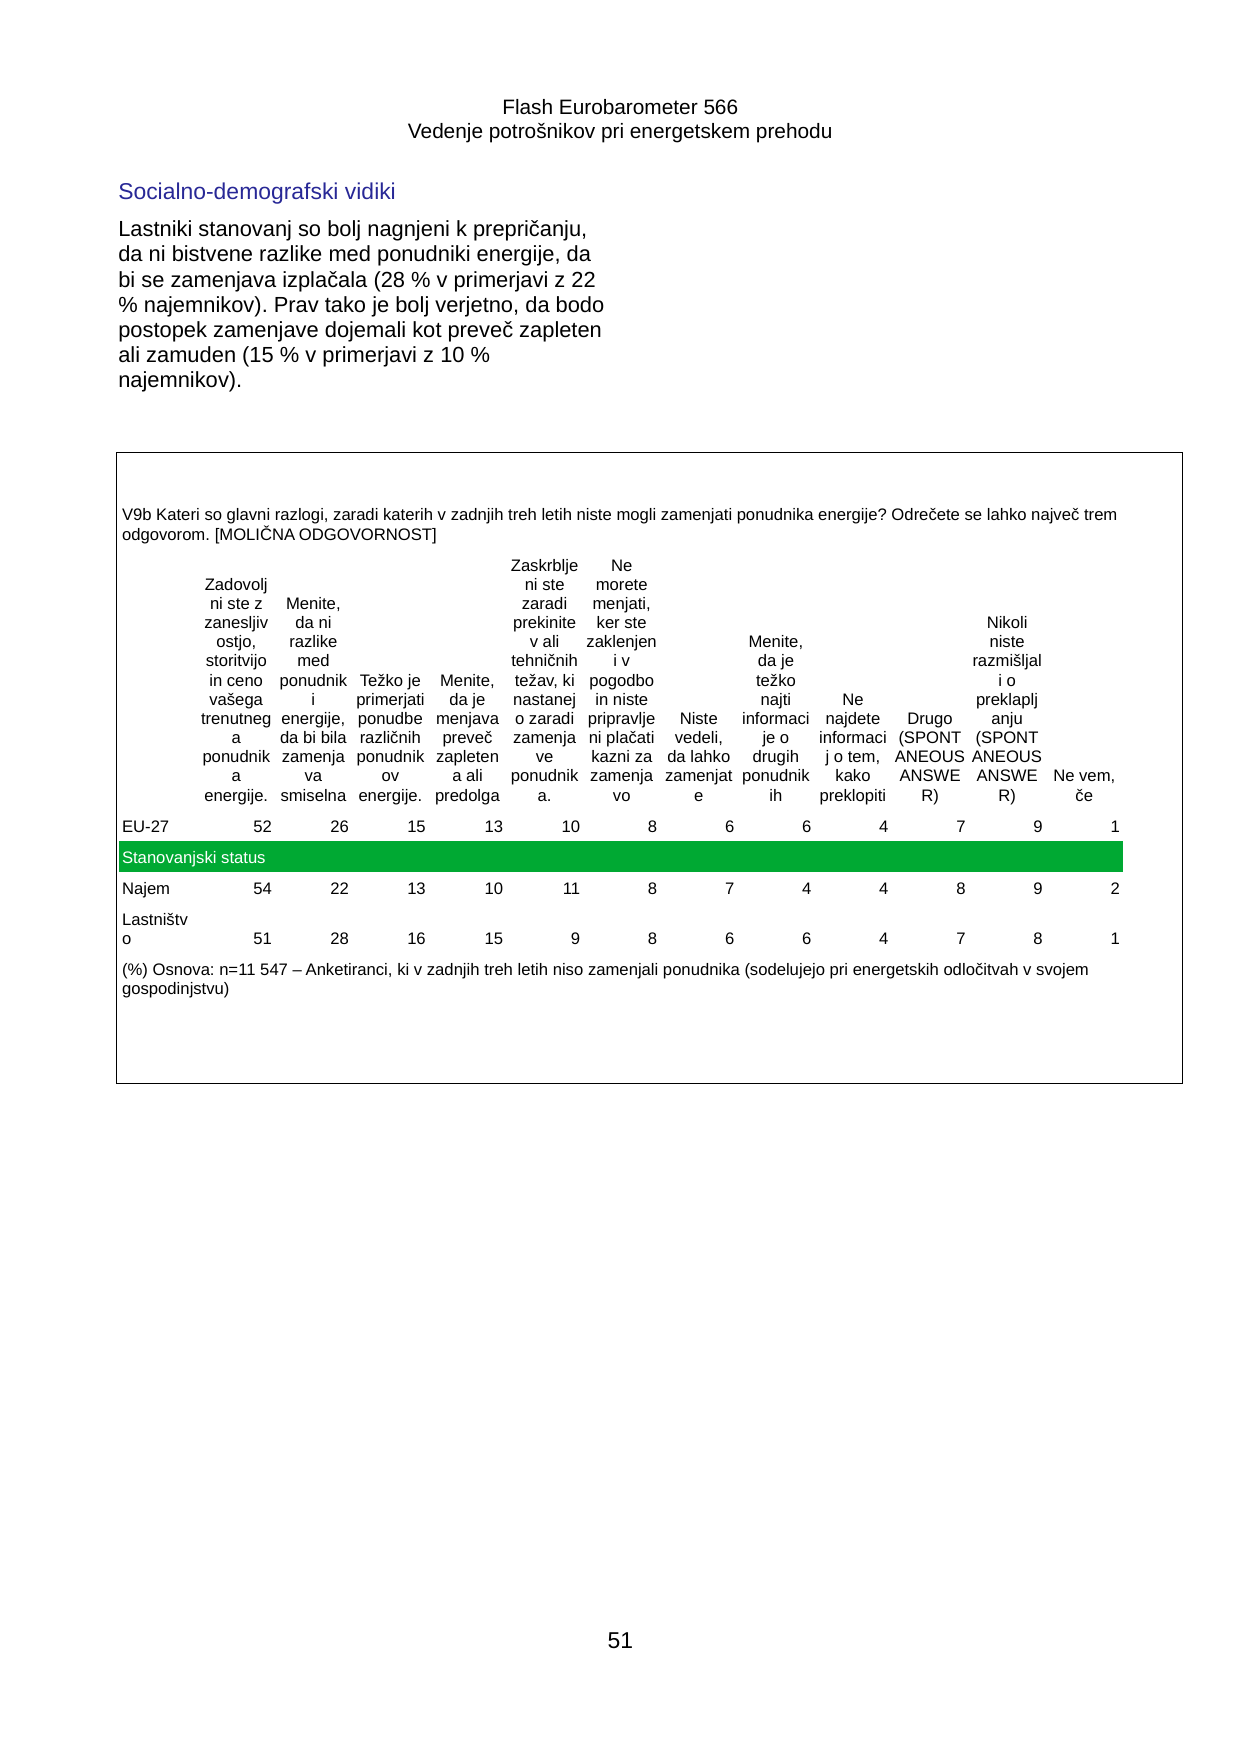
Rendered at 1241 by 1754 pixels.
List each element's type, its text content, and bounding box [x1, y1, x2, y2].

table_cell EU-27 [119, 810, 197, 841]
table_cell 52 [198, 810, 274, 841]
table_cell 6 [660, 904, 737, 954]
table_cell Nikoli niste razmišljali o preklapljanju (SPONTANEOUS ANSWER) [968, 549, 1045, 810]
table_cell 1 [1045, 904, 1123, 954]
table_cell Menite, da je težko najti informacije o drugih ponudnikih [737, 549, 814, 810]
table_cell 15 [352, 810, 429, 841]
table_cell Zaskrbljeni ste zaradi prekinitev ali tehničnih težav, ki nastanejo zaradi zamenjave ponudnika. [506, 549, 583, 810]
table_cell Najem [119, 873, 197, 903]
table_cell Ne vem, če [1045, 549, 1123, 810]
table_cell 6 [737, 904, 814, 954]
table_cell 26 [275, 810, 352, 841]
table_cell 7 [891, 904, 968, 954]
table_cell 4 [814, 904, 891, 954]
table_cell 6 [660, 810, 737, 841]
table_cell 13 [429, 810, 506, 841]
table_cell 11 [506, 873, 583, 903]
table_cell 4 [737, 873, 814, 903]
table_cell 8 [583, 810, 660, 841]
table_cell Drugo (SPONTANEOUS ANSWER) [891, 549, 968, 810]
table_cell 1 [1045, 810, 1123, 841]
table_cell Menite, da je menjava preveč zapletena ali predolga [429, 549, 506, 810]
table_cell 28 [275, 904, 352, 954]
table_cell Menite, da ni razlike med ponudniki energije, da bi bila zamenjava smiselna [275, 549, 352, 810]
table_cell Ne morete menjati, ker ste zaklenjeni v pogodbo in niste pripravljeni plačati kazni za zamenjavo [583, 549, 660, 810]
table_cell 8 [891, 873, 968, 903]
table_cell [119, 549, 197, 810]
table_cell Zadovoljni ste z zanesljivostjo, storitvijo in ceno vašega trenutnega ponudnika energije. [198, 549, 274, 810]
table_cell 16 [352, 904, 429, 954]
table_cell (%) Osnova: n=11 547 – Anketiranci, ki v zadnjih treh letih niso zamenjali ponudnika (sodelujejo pri energetskih odločitvah v svojem gospodinjstvu) [119, 954, 1123, 1004]
table_cell Stanovanjski status [119, 841, 1123, 872]
table_cell 9 [968, 873, 1045, 903]
table_cell 15 [429, 904, 506, 954]
table_cell 51 [198, 904, 274, 954]
table_cell 22 [275, 873, 352, 903]
table_header V9b Kateri so glavni razlogi, zaradi katerih v zadnjih treh letih niste mogli zamenjati ponudnika energije? Odrečete se lahko največ trem odgovorom. [MOLIČNA ODGOVORNOST] [119, 499, 1123, 549]
table_cell 2 [1045, 873, 1123, 903]
text Socialno-demografski vidiki [118, 178, 605, 204]
table_cell 8 [583, 873, 660, 903]
table_cell 4 [814, 810, 891, 841]
table_cell 7 [891, 810, 968, 841]
table_cell 8 [583, 904, 660, 954]
table_cell 13 [352, 873, 429, 903]
table_cell 9 [506, 904, 583, 954]
table_cell Težko je primerjati ponudbe različnih ponudnikov energije. [352, 549, 429, 810]
table_cell 10 [429, 873, 506, 903]
table_cell 7 [660, 873, 737, 903]
table_cell 9 [968, 810, 1045, 841]
table_cell Ne najdete informacij o tem, kako preklopiti [814, 549, 891, 810]
table_cell Niste vedeli, da lahko zamenjate [660, 549, 737, 810]
table_cell 8 [968, 904, 1045, 954]
table_cell 10 [506, 810, 583, 841]
table_cell Lastništvo [119, 904, 197, 954]
table_cell 6 [737, 810, 814, 841]
table_cell 54 [198, 873, 274, 903]
table_cell 4 [814, 873, 891, 903]
text Lastniki stanovanj so bolj nagnjeni k prepričanju, da ni bistvene razlike med ponudniki energije, da bi se zamenjava izplačala (28 % v primerjavi z 22 % najemnikov). Prav tako je bolj verjetno, da bodo postopek zamenjave dojemali kot preveč zapleten ali zamuden (15 % v primerjavi z 10 % najemnikov). [118, 216, 605, 392]
